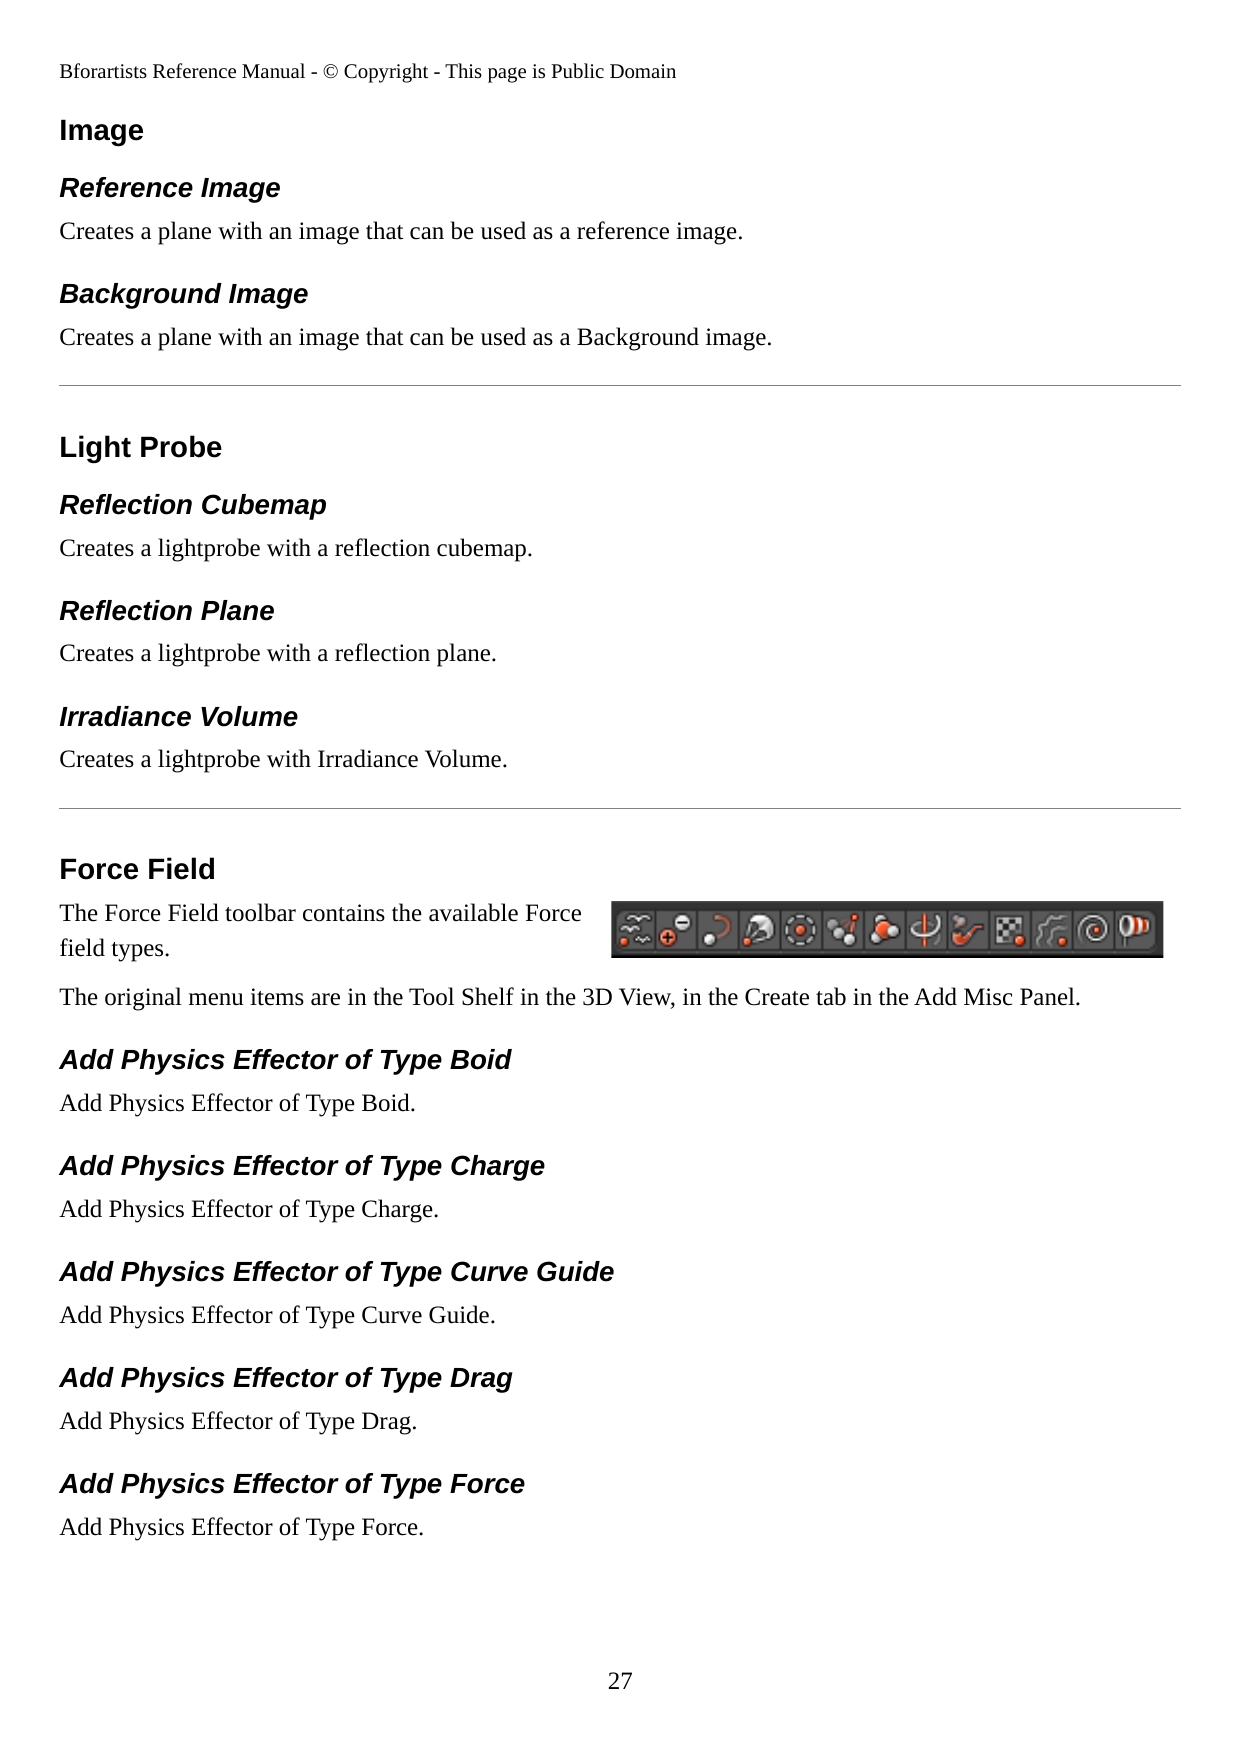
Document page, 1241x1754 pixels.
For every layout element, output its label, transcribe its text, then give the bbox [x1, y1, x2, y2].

subtitle Add Physics Effector of Type Drag [59, 1361, 1181, 1393]
text Add Physics Effector of Type Boid. [59, 1088, 1181, 1117]
subtitle Light Probe [59, 429, 1181, 463]
subtitle Background Image [59, 277, 1181, 309]
text Creates a lightprobe with Irradiance Volume. [59, 744, 1181, 773]
subtitle Reflection Plane [59, 594, 1181, 626]
text Add Physics Effector of Type Curve Guide. [59, 1300, 1181, 1329]
text Creates a lightprobe with a reflection cubemap. [59, 533, 1181, 561]
subtitle Add Physics Effector of Type Charge [59, 1149, 1181, 1181]
subtitle Image [59, 113, 1181, 146]
picture [611, 901, 1164, 958]
text Creates a plane with an image that can be used as a Background image. [59, 322, 1181, 350]
text Add Physics Effector of Type Charge. [59, 1194, 1181, 1223]
subtitle Add Physics Effector of Type Force [59, 1467, 1181, 1499]
text Creates a plane with an image that can be used as a reference image. [59, 216, 1181, 244]
subtitle Force Field [59, 852, 1181, 886]
subtitle Reference Image [59, 171, 1181, 203]
text Add Physics Effector of Type Force. [59, 1512, 1181, 1541]
text The Force Field toolbar contains the available Force field types. [59, 898, 1181, 962]
subtitle Reflection Cubemap [59, 488, 1181, 520]
subtitle Irradiance Volume [59, 700, 1181, 732]
subtitle Add Physics Effector of Type Curve Guide [59, 1256, 1181, 1287]
text Creates a lightprobe with a reflection plane. [59, 638, 1181, 667]
subtitle Add Physics Effector of Type Boid [59, 1044, 1181, 1076]
text The original menu items are in the Tool Shelf in the 3D View, in the Create tab in the Add Misc Panel. [59, 982, 1181, 1011]
text Add Physics Effector of Type Drag. [59, 1406, 1181, 1434]
